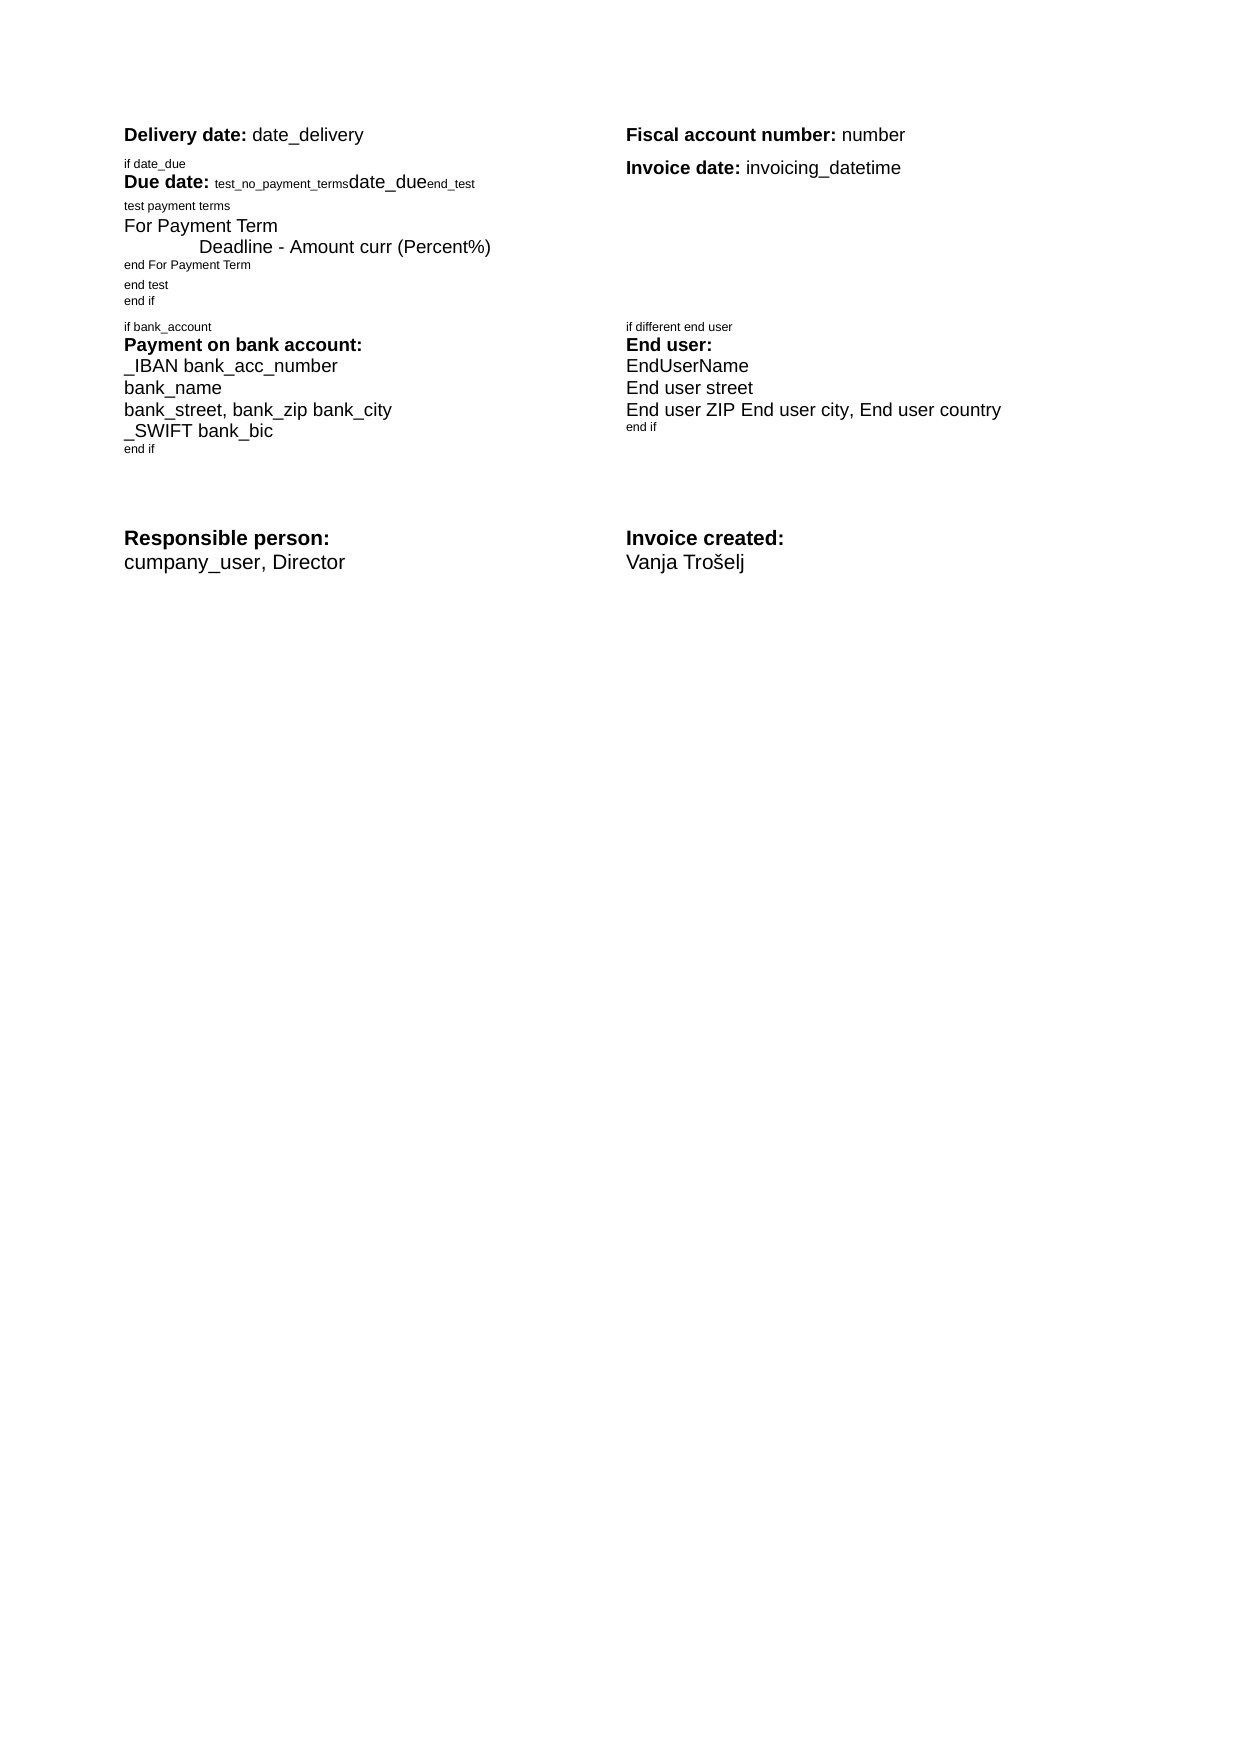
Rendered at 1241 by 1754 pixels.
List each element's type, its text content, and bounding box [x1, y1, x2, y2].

table_cell [118, 483, 1122, 520]
table_header Fiscal account number: number [620, 118, 1122, 151]
table_cell if bank_account Payment on bank account: _IBAN bank_acc_number bank_name bank_street, bank_zip bank_city _SWIFT bank_bic end if [118, 314, 620, 483]
table_cell if different end user End user: EndUserName End user street End user ZIP End user city, End user country end if [620, 314, 1122, 483]
table_cell Responsible person: cumpany_user, Director [118, 520, 620, 580]
table_cell Invoice created: Vanja Trošelj [620, 520, 1122, 580]
table_header Delivery date: date_delivery [118, 118, 620, 151]
table_cell if date_due Due date: test_no_payment_termsdate_dueend_test test payment terms For Payment Term Deadline - Amount curr (Percent%) end For Payment Term end test end if [118, 151, 620, 313]
table_cell Invoice date: invoicing_datetime [620, 151, 1122, 313]
